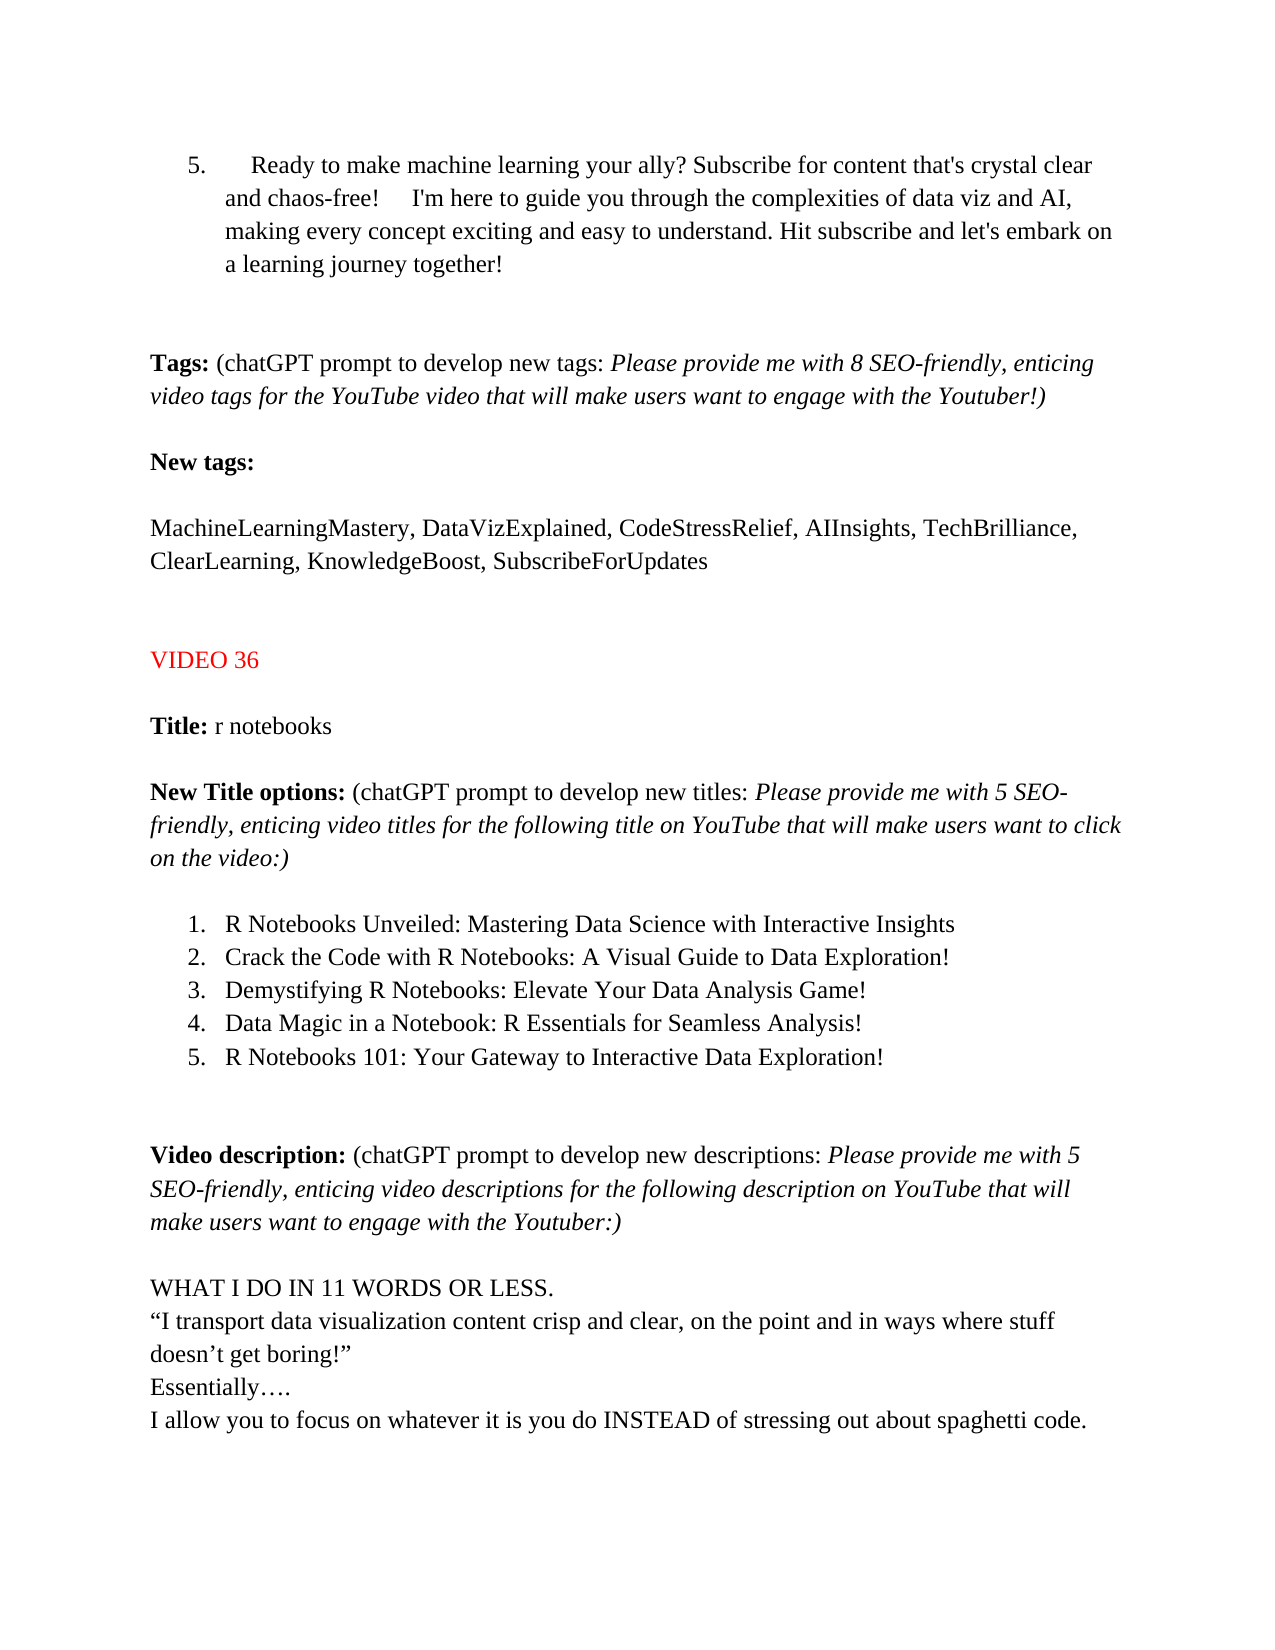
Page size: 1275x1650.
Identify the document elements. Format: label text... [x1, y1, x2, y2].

list R Notebooks 101: Your Gateway to Interactive Data Exploration! [187, 1042, 1125, 1070]
text Tags: (chatGPT prompt to develop new tags: Please provide me with 8 SEO-friendly, enticing video tags for the YouTube video that will make users want to engage with the Youtuber!) [150, 348, 1125, 410]
text Title: r notebooks [150, 711, 1125, 740]
list Demystifying R Notebooks: Elevate Your Data Analysis Game! [187, 976, 1125, 1004]
text VIDEO 36 [150, 645, 1125, 674]
list Crack the Code with R Notebooks: A Visual Guide to Data Exploration! [187, 942, 1125, 971]
list Data Magic in a Notebook: R Essentials for Seamless Analysis! [187, 1008, 1125, 1037]
text I allow you to focus on whatever it is you do INSTEAD of stressing out about spaghetti code. [150, 1405, 1125, 1433]
text New tags: [150, 447, 1125, 476]
text New Title options: (chatGPT prompt to develop new titles: Please provide me with 5 SEO-friendly, enticing video titles for the following title on YouTube that will make users want to click on the video:) [150, 777, 1125, 872]
list R Notebooks Unveiled: Mastering Data Science with Interactive Insights [187, 909, 1125, 938]
text MachineLearningMastery, DataVizExplained, CodeStressRelief, AIInsights, TechBrilliance, ClearLearning, KnowledgeBoost, SubscribeForUpdates [150, 513, 1125, 575]
text Essentially…. [150, 1372, 1125, 1401]
text WHAT I DO IN 11 WORDS OR LESS. [150, 1273, 1125, 1301]
text “I transport data visualization content crisp and clear, on the point and in ways where stuff doesn’t get boring!” [150, 1306, 1125, 1367]
list 🌐 Ready to make machine learning your ally? Subscribe for content that's crystal clear and chaos-free! 🚀 I'm here to guide you through the complexities of data viz and AI, making every concept exciting and easy to understand. Hit subscribe and let's embark on a learning journey together! [187, 150, 1125, 278]
text Video description: (chatGPT prompt to develop new descriptions: Please provide me with 5 SEO-friendly, enticing video descriptions for the following description on YouTube that will make users want to engage with the Youtuber:) [150, 1141, 1125, 1235]
